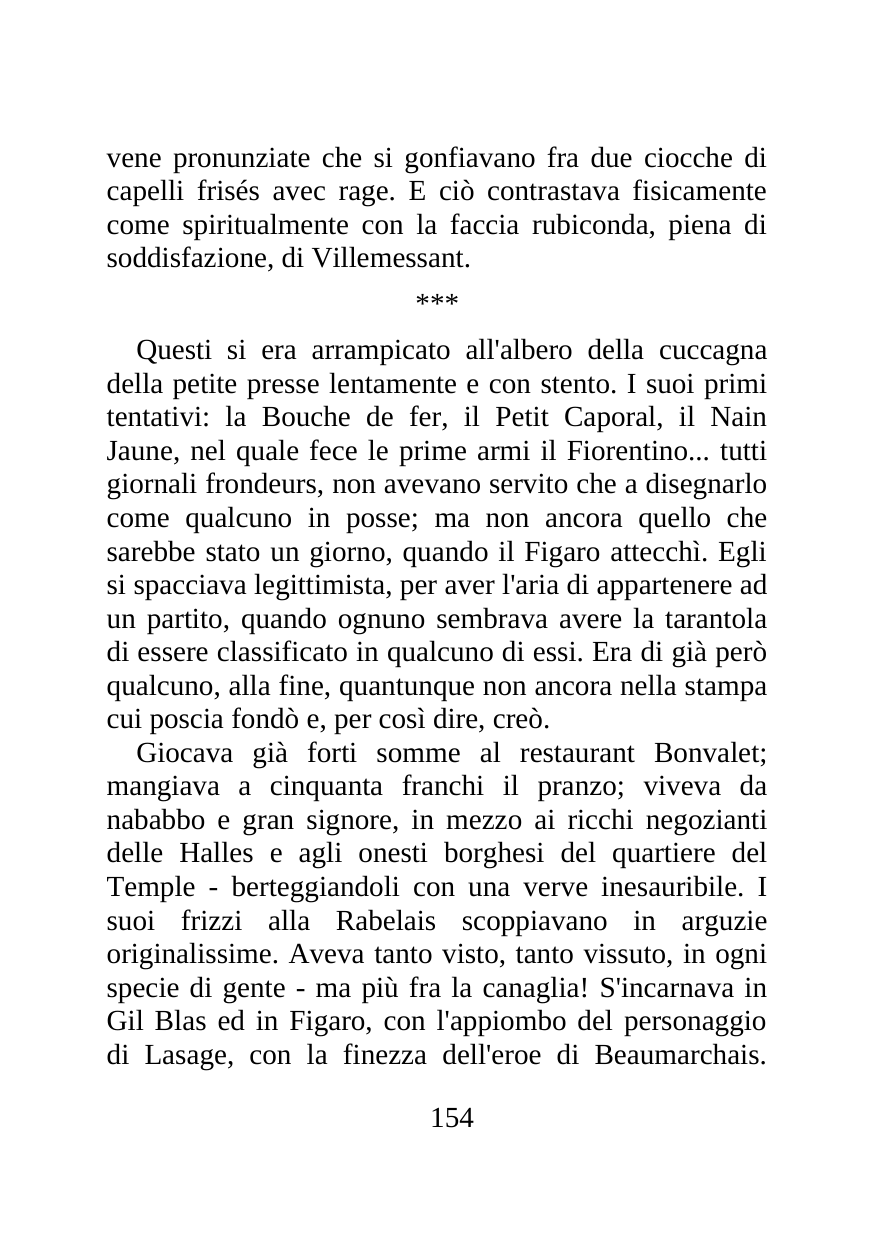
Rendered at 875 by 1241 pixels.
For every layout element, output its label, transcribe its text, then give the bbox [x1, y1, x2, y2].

text *** [106, 286, 768, 320]
text vene pronunziate che si gonfiavano fra due ciocche di capelli frisés avec rage. E ciò contrastava fisicamente come spiritualmente con la faccia rubiconda, piena di soddisfazione, di Villemessant. [106, 140, 768, 274]
text Questi si era arrampicato all'albero della cuccagna della petite presse lentamente e con stento. I suoi primi tentativi: la Bouche de fer, il Petit Caporal, il Nain Jaune, nel quale fece le prime armi il Fiorentino... tutti giornali frondeurs, non avevano servito che a disegnarlo come qualcuno in posse; ma non ancora quello che sarebbe stato un giorno, quando il Figaro attecchì. Egli si spacciava legittimista, per aver l'aria di appartenere ad un partito, quando ognuno sembrava avere la tarantola di essere classificato in qualcuno di essi. Era di già però qualcuno, alla fine, quantunque non ancora nella stampa cui poscia fondò e, per così dire, creò. [106, 332, 768, 735]
text Giocava già forti somme al restaurant Bonvalet; mangiava a cinquanta franchi il pranzo; viveva da nababbo e gran signore, in mezzo ai ricchi negozianti delle Halles e agli onesti borghesi del quartiere del Temple - berteggiandoli con una verve inesauribile. I suoi frizzi alla Rabelais scoppiavano in arguzie originalissime. Aveva tanto visto, tanto vissuto, in ogni specie di gente - ma più fra la canaglia! S'incarnava in Gil Blas ed in Figaro, con l'appiombo del personaggio di Lasage, con la finezza dell'eroe di Beaumarchais. [106, 735, 768, 1070]
